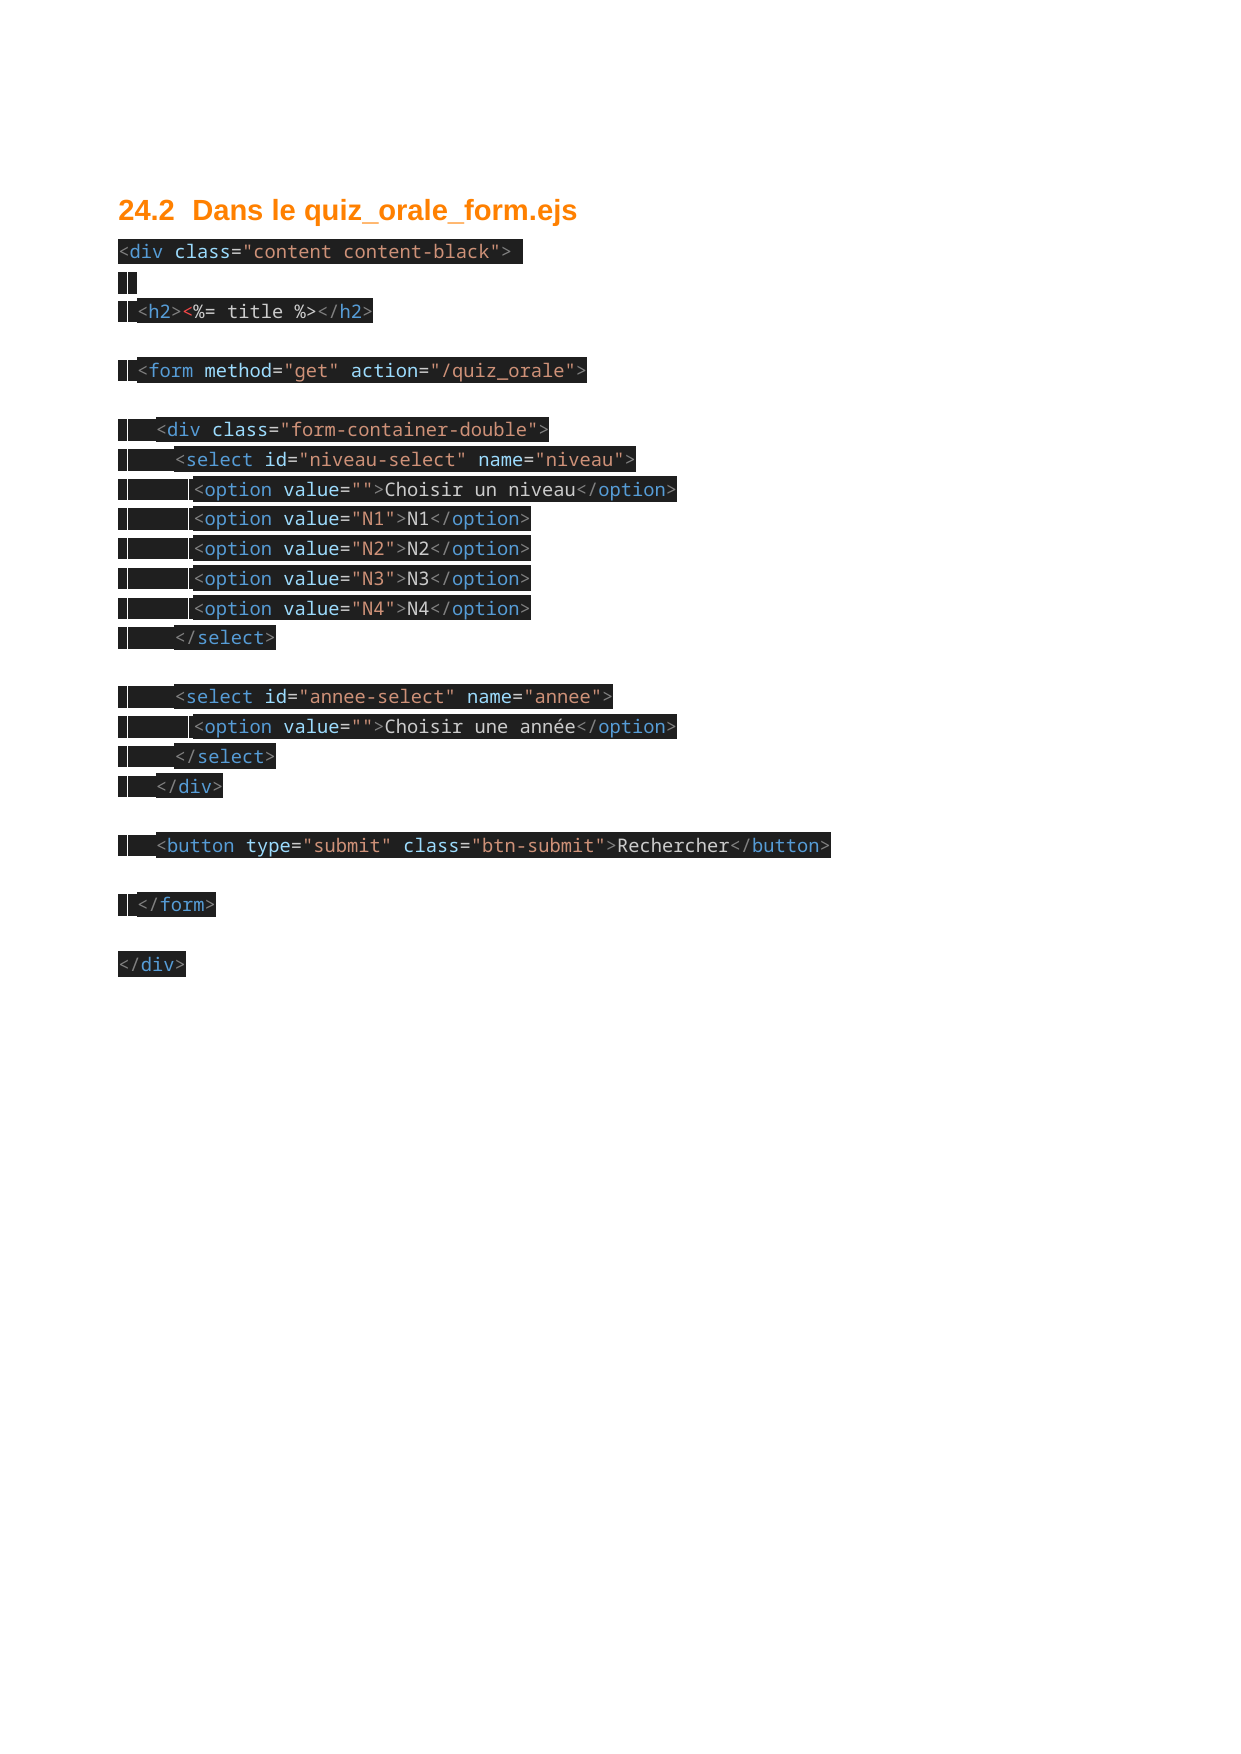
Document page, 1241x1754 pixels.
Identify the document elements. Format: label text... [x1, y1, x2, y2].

text <option value="N4">N4</option> [118, 591, 1122, 620]
text <button type="submit" class="btn-submit">Rechercher</button> [118, 828, 1122, 858]
text <div class="form-container-double"> [118, 412, 1122, 442]
text <div class="content content-black"> [118, 238, 1122, 264]
text <form method="get" action="/quiz_orale"> [118, 353, 1122, 383]
text <h2><%= title %></h2> [118, 294, 1122, 323]
text </select> [118, 620, 1122, 650]
text <option value="N3">N3</option> [118, 561, 1122, 591]
text <select id="niveau-select" name="niveau"> [118, 442, 1122, 472]
text </div> [118, 947, 1122, 977]
subtitle Dans le quiz_orale_form.ejs [118, 192, 1122, 226]
text <option value="N1">N1</option> [118, 502, 1122, 531]
text <select id="annee-select" name="annee"> [118, 680, 1122, 709]
text </div> [118, 769, 1122, 798]
text </select> [118, 739, 1122, 769]
text </form> [118, 887, 1122, 917]
text <option value="N2">N2</option> [118, 531, 1122, 561]
text <option value="">Choisir une année</option> [118, 709, 1122, 739]
text <option value="">Choisir un niveau</option> [118, 472, 1122, 502]
